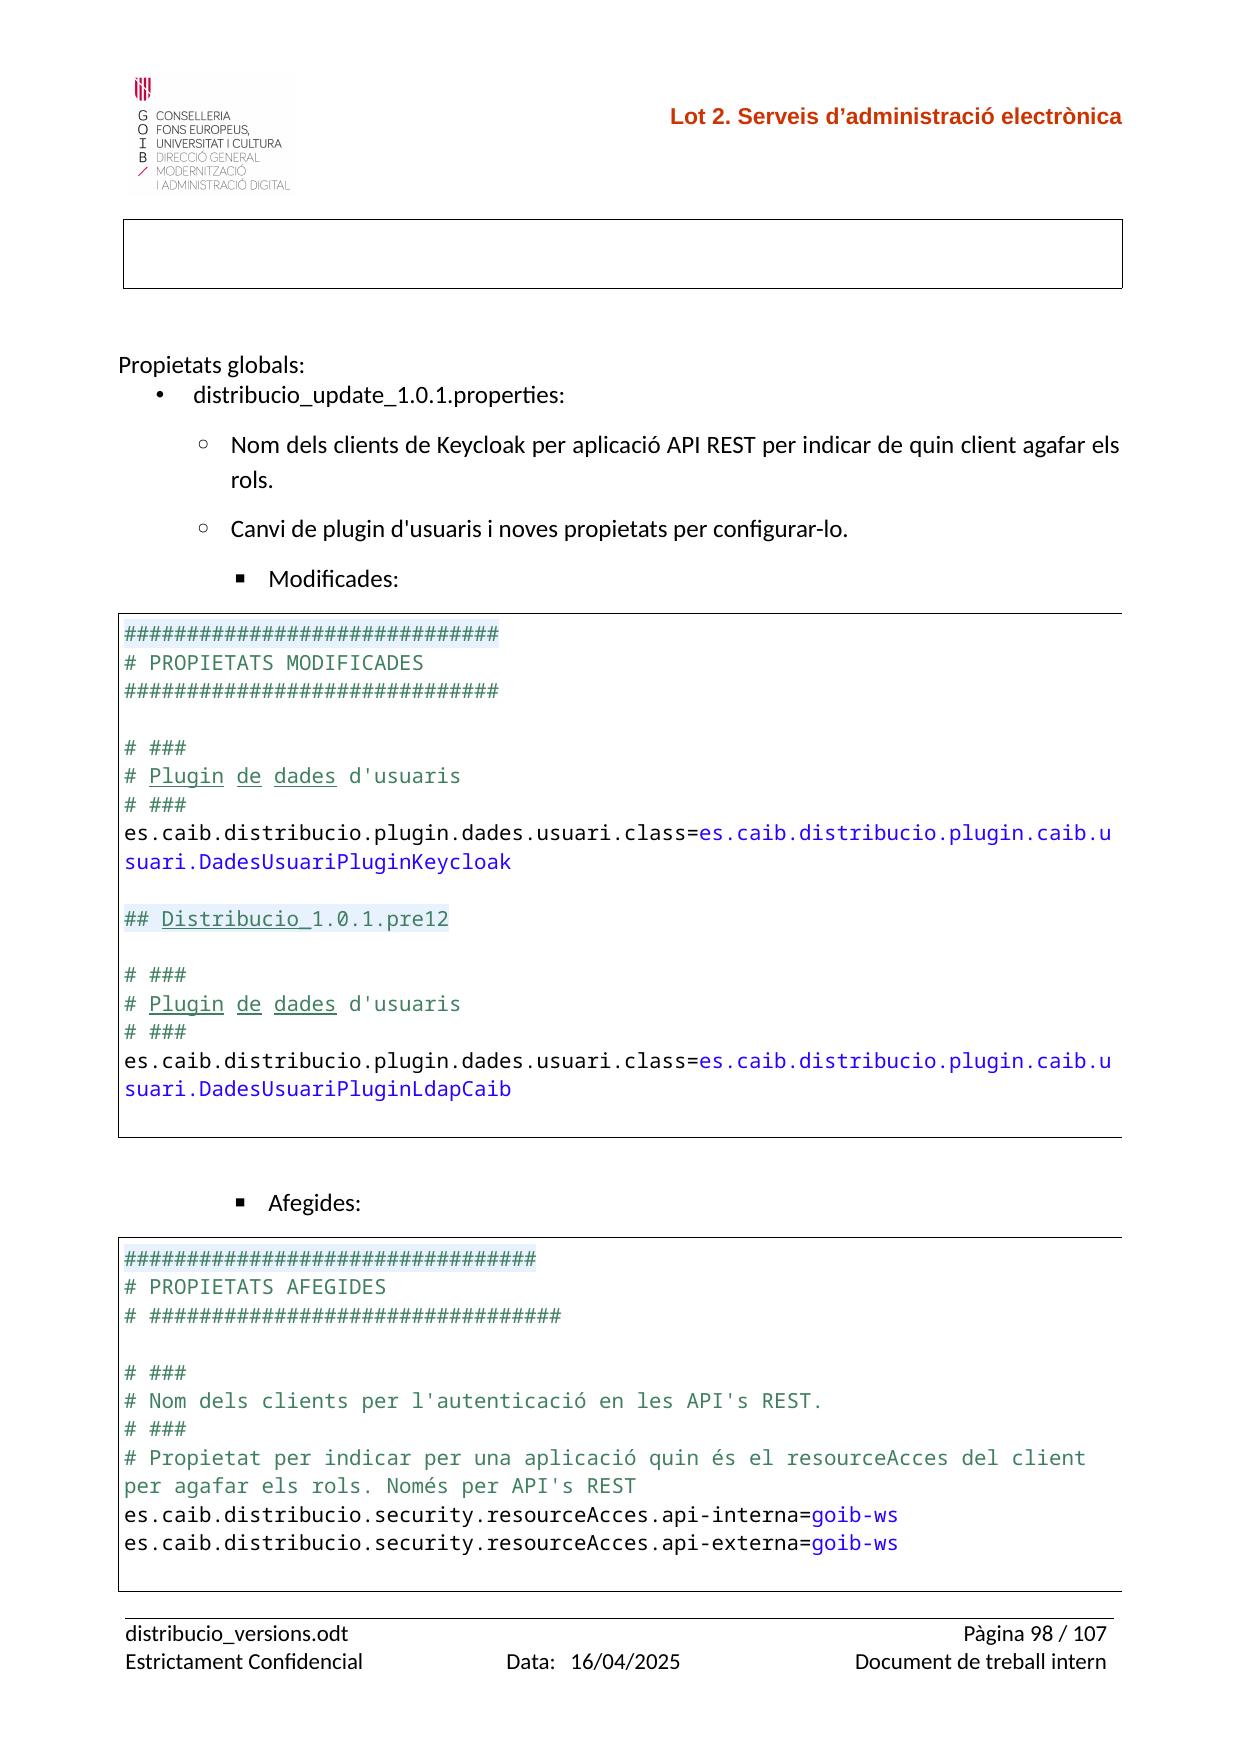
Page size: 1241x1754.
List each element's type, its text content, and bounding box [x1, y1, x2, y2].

list Nom dels clients de Keycloak per aplicació API REST per indicar de quin client agafar els rols. [193, 429, 1122, 494]
table_header ############################## # PROPIETATS MODIFICADES ############################## # ### # Plugin de dades d'usuaris # ### es.caib.distribucio.plugin.dades.usuari.class=es.caib.distribucio.plugin.caib.usuari.DadesUsuariPluginKeycloak ## Distribucio_1.0.1.pre12 # ### # Plugin de dades d'usuaris # ### es.caib.distribucio.plugin.dades.usuari.class=es.caib.distribucio.plugin.caib.usuari.DadesUsuariPluginLdapCaib [119, 614, 1122, 1137]
list Afegides: [231, 1188, 1122, 1218]
picture [126, 70, 299, 197]
list distribucio_update_1.0.1.properties: [156, 379, 1122, 410]
table_header ################################# # PROPIETATS AFEGIDES # ################################# # ### # Nom dels clients per l'autenticació en les API's REST. # ### # Propietat per indicar per una aplicació quin és el resourceAcces del client per agafar els rols. Només per API's REST es.caib.distribucio.security.resourceAcces.api-interna=goib-ws es.caib.distribucio.security.resourceAcces.api-externa=goib-ws [119, 1238, 1122, 1591]
list Canvi de plugin d'usuaris i noves propietats per configurar-lo. [193, 513, 1122, 544]
text Propietats globals: [118, 349, 1122, 379]
list Modificades: [231, 563, 1122, 593]
